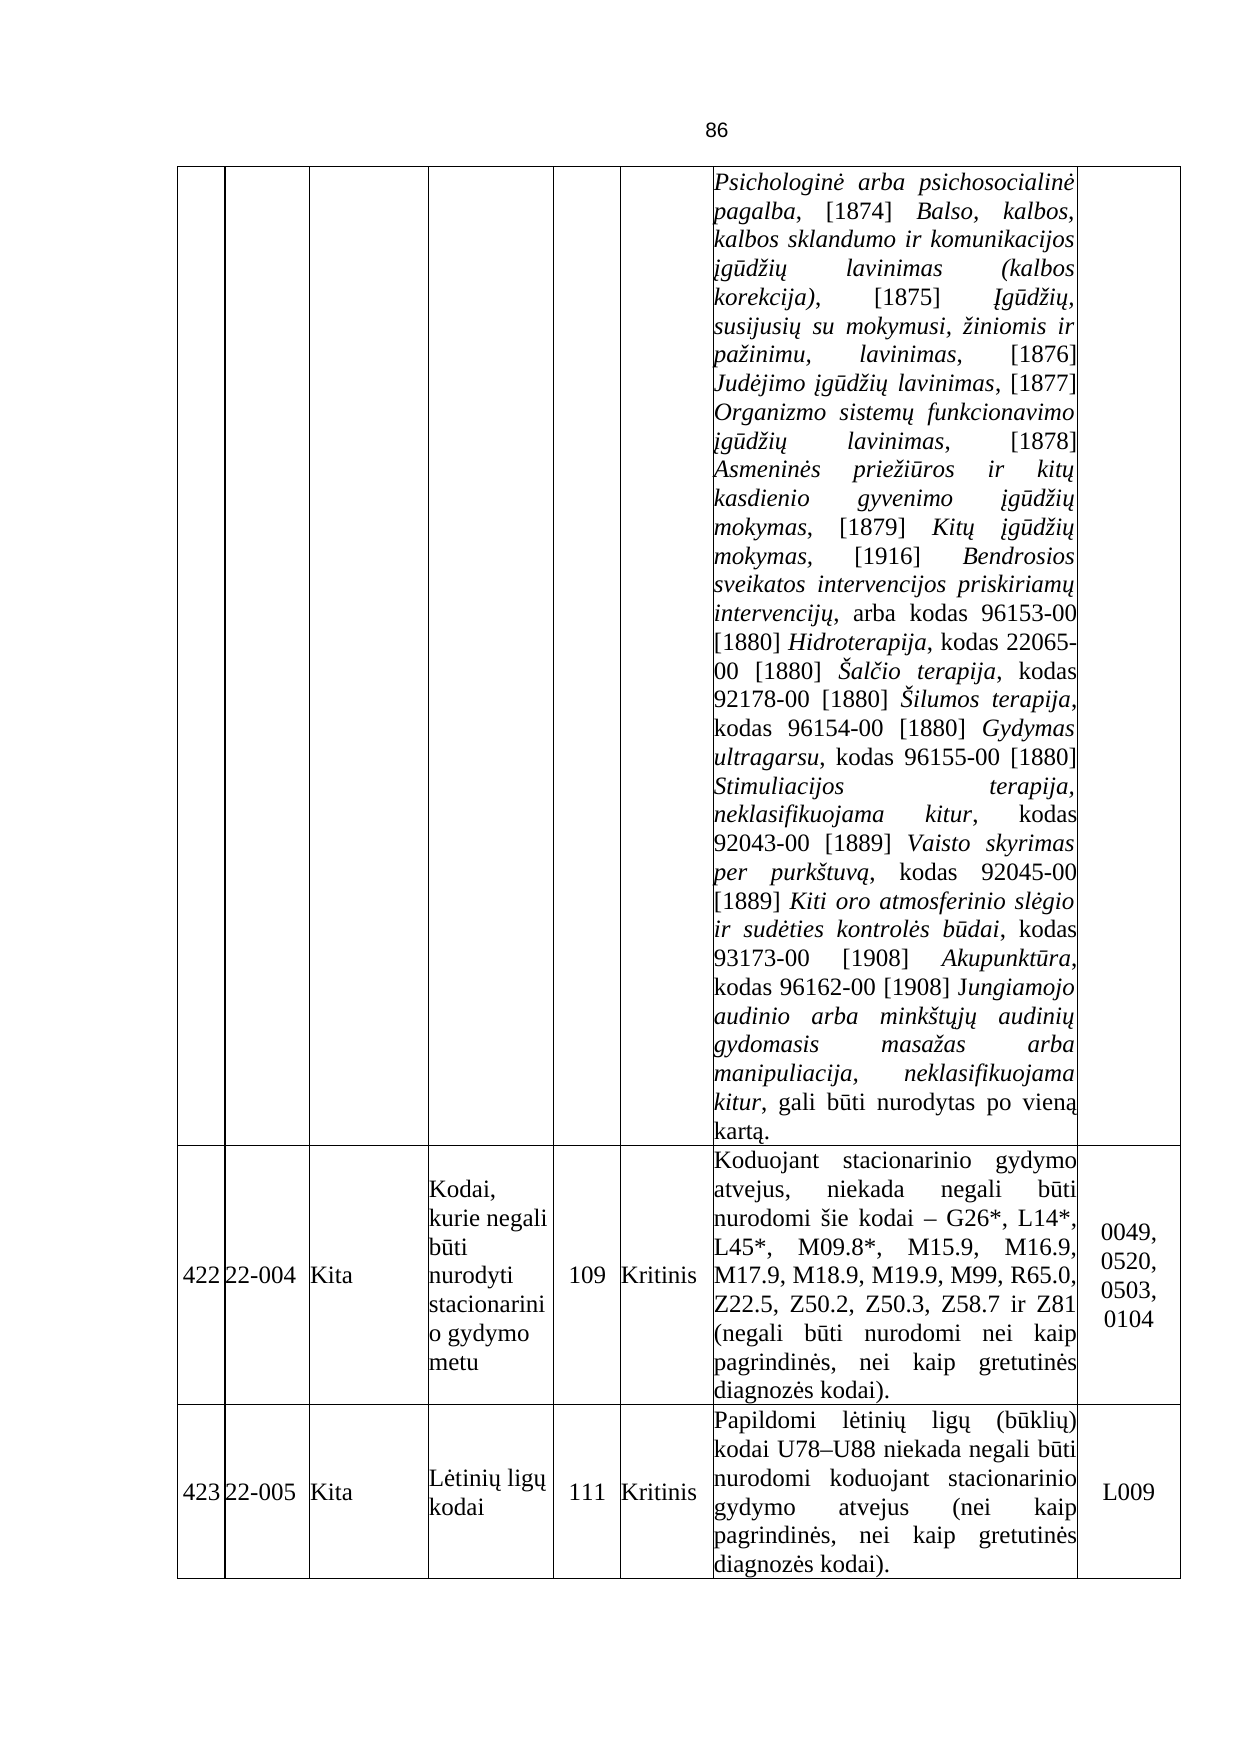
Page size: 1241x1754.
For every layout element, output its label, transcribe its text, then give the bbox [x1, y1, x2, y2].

table_cell [310, 167, 428, 1144]
table_cell [554, 167, 620, 1144]
table_cell [621, 167, 713, 1144]
table_cell [226, 167, 309, 1144]
table_cell Kodai, kurie negali būti nurodyti stacionarinio gydymo metu [429, 1146, 553, 1404]
table_cell 0049, 0520, 0503, 0104 [1078, 1146, 1180, 1404]
table_cell Kritinis [621, 1405, 713, 1578]
table_cell Kita [310, 1405, 428, 1578]
table_cell Lėtinių ligų kodai [429, 1405, 553, 1578]
table_cell 423 [178, 1405, 224, 1578]
table_cell [1078, 167, 1180, 1144]
table_cell 22-004 [226, 1146, 309, 1404]
table_cell [429, 167, 553, 1144]
table_cell Kita [310, 1146, 428, 1404]
table_cell Psichologinė arba psichosocialinė pagalba, [1874] Balso, kalbos, kalbos sklandumo ir komunikacijos įgūdžių lavinimas (kalbos korekcija), [1875] Įgūdžių, susijusių su mokymusi, žiniomis ir pažinimu, lavinimas, [1876] Judėjimo įgūdžių lavinimas, [1877] Organizmo sistemų funkcionavimo įgūdžių lavinimas, [1878] Asmeninės priežiūros ir kitų kasdienio gyvenimo įgūdžių mokymas, [1879] Kitų įgūdžių mokymas, [1916] Bendrosios sveikatos intervencijos priskiriamų intervencijų, arba kodas 96153-00 [1880] Hidroterapija, kodas 22065-00 [1880] Šalčio terapija, kodas 92178-00 [1880] Šilumos terapija, kodas 96154-00 [1880] Gydymas ultragarsu, kodas 96155-00 [1880] Stimuliacijos terapija, neklasifikuojama kitur, kodas 92043-00 [1889] Vaisto skyrimas per purkštuvą, kodas 92045-00 [1889] Kiti oro atmosferinio slėgio ir sudėties kontrolės būdai, kodas 93173-00 [1908] Akupunktūra, kodas 96162-00 [1908] Jungiamojo audinio arba minkštųjų audinių gydomasis masažas arba manipuliacija, neklasifikuojama kitur, gali būti nurodytas po vieną kartą. [714, 167, 1077, 1144]
table_cell L009 [1078, 1405, 1180, 1578]
table_cell 22-005 [226, 1405, 309, 1578]
table_cell 109 [554, 1146, 620, 1404]
table_cell [178, 167, 224, 1144]
table_cell 111 [554, 1405, 620, 1578]
table_cell Koduojant stacionarinio gydymo atvejus, niekada negali būti nurodomi šie kodai – G26*, L14*, L45*, M09.8*, M15.9, M16.9, M17.9, M18.9, M19.9, M99, R65.0, Z22.5, Z50.2, Z50.3, Z58.7 ir Z81 (negali būti nurodomi nei kaip pagrindinės, nei kaip gretutinės diagnozės kodai). [714, 1146, 1077, 1404]
table_cell Kritinis [621, 1146, 713, 1404]
table_cell 422 [178, 1146, 224, 1404]
table_cell Papildomi lėtinių ligų (būklių) kodai U78–U88 niekada negali būti nurodomi koduojant stacionarinio gydymo atvejus (nei kaip pagrindinės, nei kaip gretutinės diagnozės kodai). [714, 1405, 1077, 1578]
